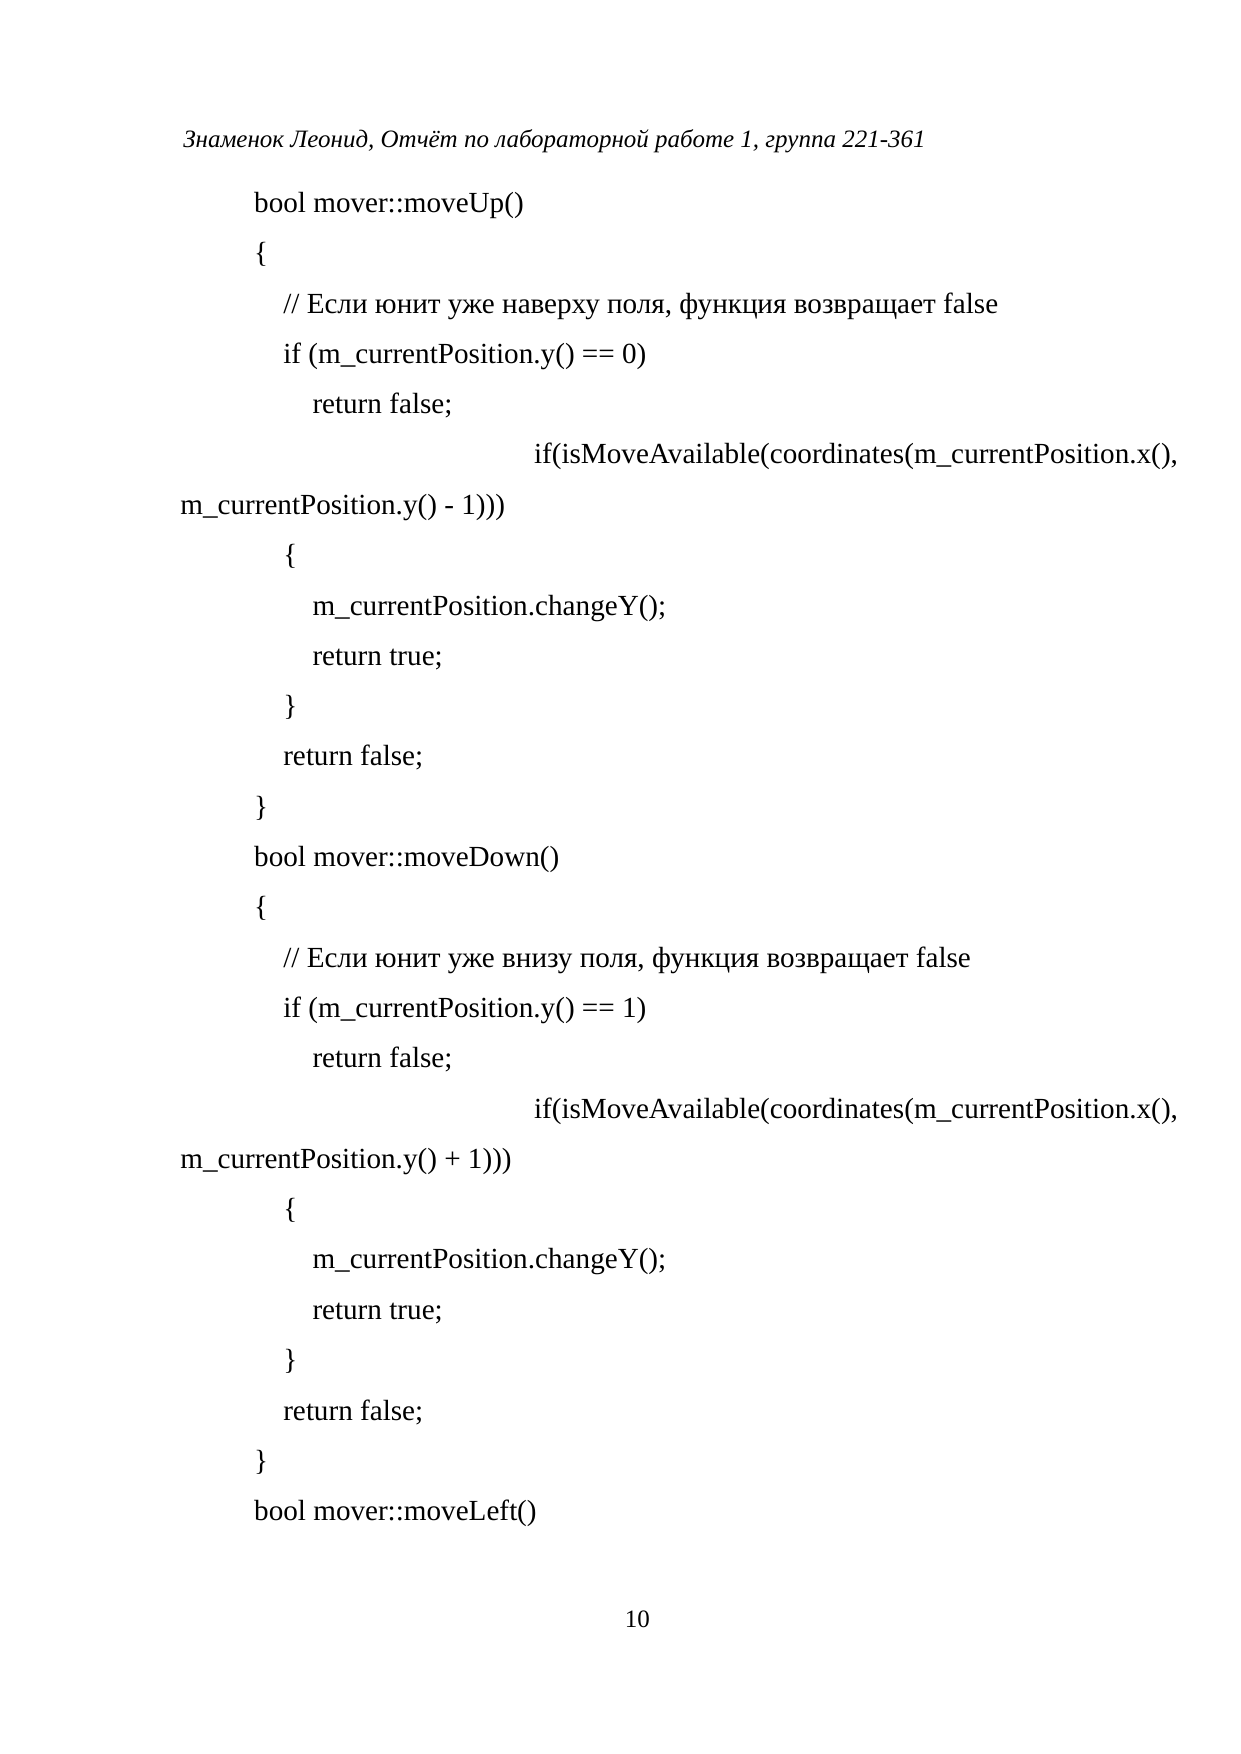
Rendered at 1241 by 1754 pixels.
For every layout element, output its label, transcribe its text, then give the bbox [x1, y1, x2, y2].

text return false; [180, 1040, 1178, 1074]
text // Если юнит уже внизу поля, функция возвращает false [180, 940, 1178, 973]
text { [180, 889, 1178, 923]
text if(isMoveAvailable(coordinates(m_currentPosition.x(), m_currentPosition.y() + 1))) [180, 1091, 1178, 1174]
text { [180, 537, 1178, 571]
text bool mover::moveDown() [180, 839, 1178, 873]
text return false; [180, 738, 1178, 772]
text } [180, 688, 1178, 722]
text } [180, 789, 1178, 822]
text if(isMoveAvailable(coordinates(m_currentPosition.x(), m_currentPosition.y() - 1))) [180, 437, 1178, 521]
text return false; [180, 1393, 1178, 1426]
text m_currentPosition.changeY(); [180, 1242, 1178, 1275]
text // Если юнит уже наверху поля, функция возвращает false [180, 286, 1178, 319]
text if (m_currentPosition.y() == 0) [180, 336, 1178, 369]
text } [180, 1443, 1178, 1476]
text } [180, 1342, 1178, 1376]
text return false; [180, 386, 1178, 420]
text m_currentPosition.changeY(); [180, 588, 1178, 621]
text { [180, 1191, 1178, 1225]
text return true; [180, 638, 1178, 671]
text return true; [180, 1292, 1178, 1326]
text if (m_currentPosition.y() == 1) [180, 990, 1178, 1024]
text bool mover::moveUp() [180, 185, 1178, 219]
text { [180, 235, 1178, 269]
text bool mover::moveLeft() [180, 1493, 1178, 1527]
